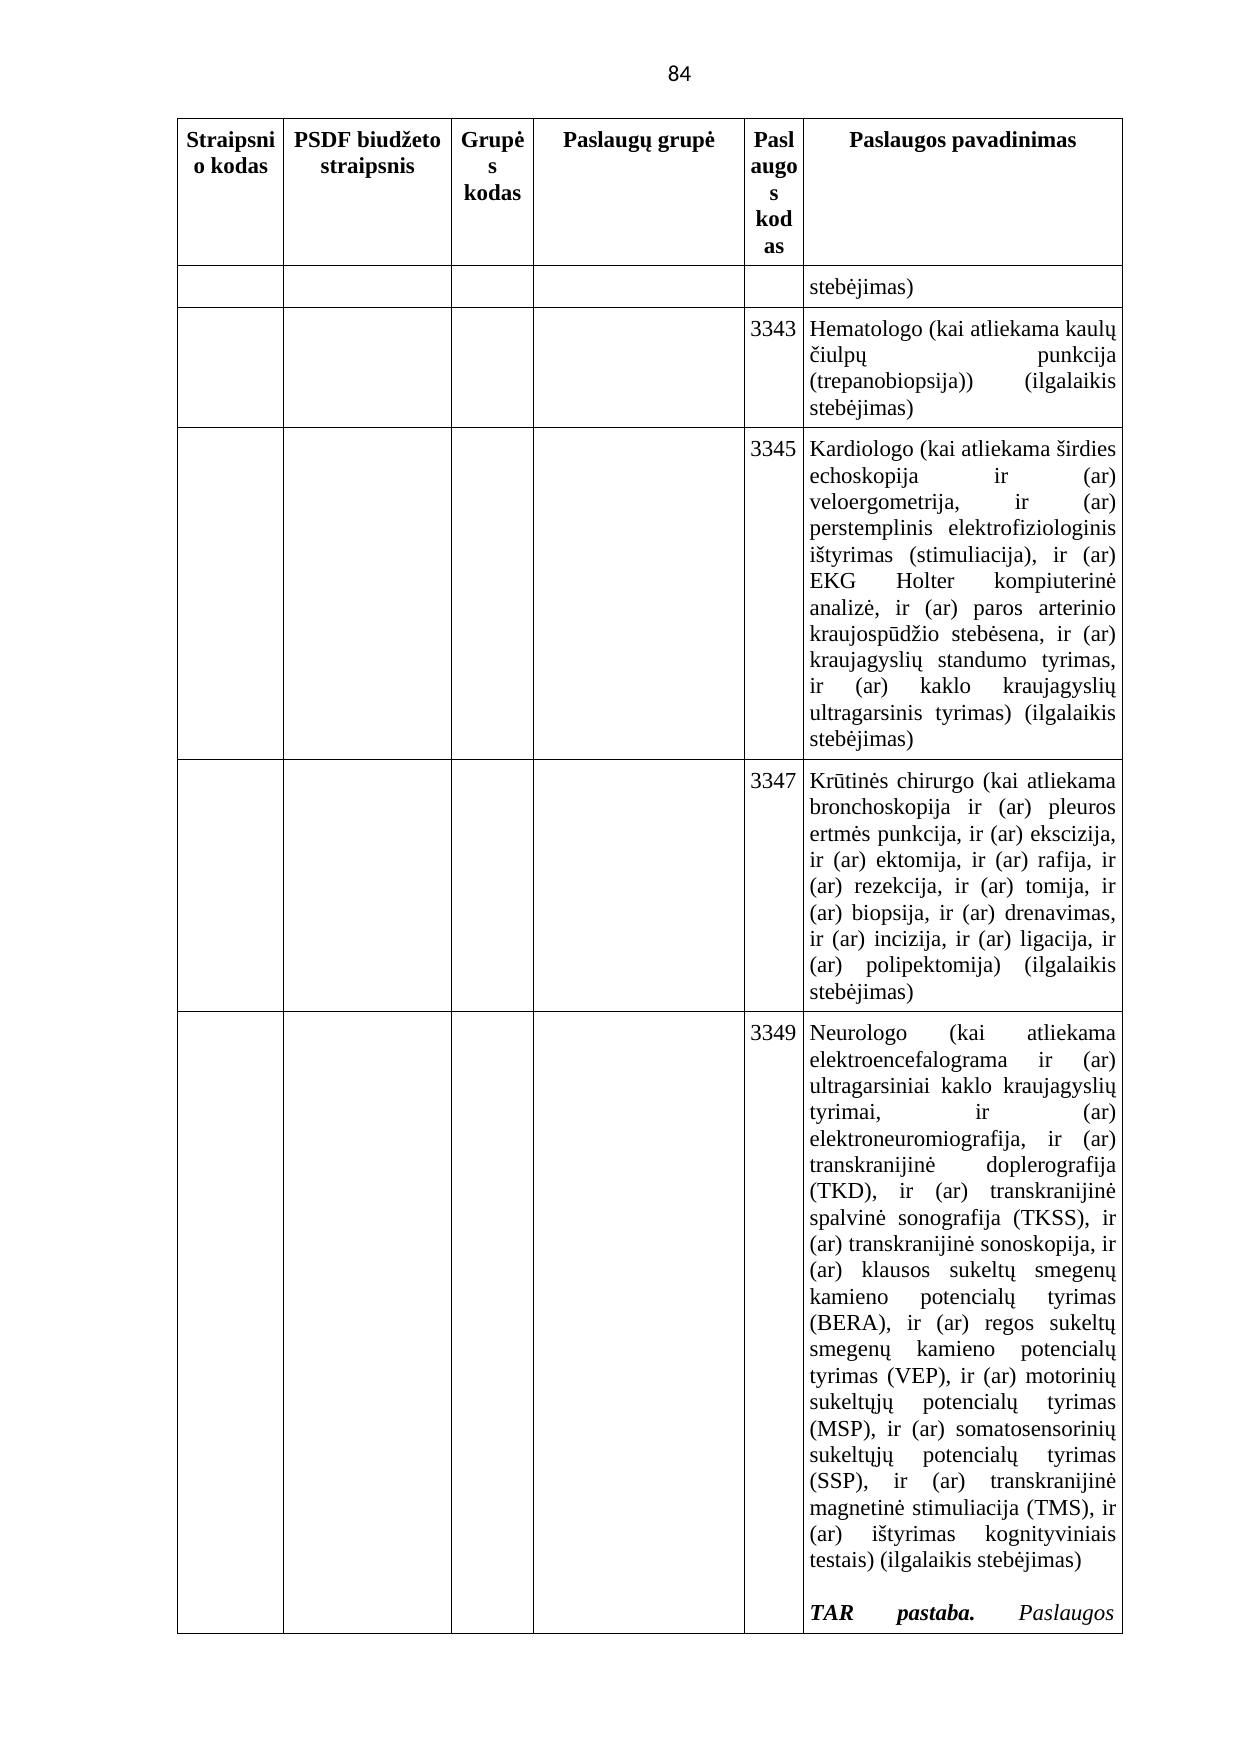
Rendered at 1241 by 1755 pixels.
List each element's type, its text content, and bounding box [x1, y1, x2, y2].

table_cell [178, 760, 283, 1011]
table_cell [284, 428, 451, 759]
table_cell Hematologo (kai atliekama kaulų čiulpų punkcija (trepanobiopsija)) (ilgalaikis stebėjimas) [804, 308, 1122, 427]
table_cell [452, 428, 533, 759]
table_cell Kardiologo (kai atliekama širdies echoskopija ir (ar) veloergometrija, ir (ar) perstemplinis elektrofiziologinis ištyrimas (stimuliacija), ir (ar) EKG Holter kompiuterinė analizė, ir (ar) paros arterinio kraujospūdžio stebėsena, ir (ar) kraujagyslių standumo tyrimas, ir (ar) kaklo kraujagyslių ultragarsinis tyrimas) (ilgalaikis stebėjimas) [804, 428, 1122, 759]
table_cell [178, 428, 283, 759]
table_header Paslaugų grupė [534, 119, 744, 265]
table_cell [284, 760, 451, 1011]
table_cell 3345 [745, 428, 803, 759]
table_header Straipsnio kodas [178, 119, 283, 265]
table_cell [534, 308, 744, 427]
table_cell [534, 428, 744, 759]
table_cell [452, 308, 533, 427]
table_cell [178, 308, 283, 427]
table_cell stebėjimas) [804, 266, 1122, 307]
table_cell [534, 760, 744, 1011]
table_cell [178, 1012, 283, 1632]
table_cell [534, 266, 744, 307]
table_cell [452, 760, 533, 1011]
table_cell [284, 266, 451, 307]
table_cell Krūtinės chirurgo (kai atliekama bronchoskopija ir (ar) pleuros ertmės punkcija, ir (ar) ekscizija, ir (ar) ektomija, ir (ar) rafija, ir (ar) rezekcija, ir (ar) tomija, ir (ar) biopsija, ir (ar) drenavimas, ir (ar) incizija, ir (ar) ligacija, ir (ar) polipektomija) (ilgalaikis stebėjimas) [804, 760, 1122, 1011]
table_cell [178, 266, 283, 307]
table_cell [452, 1012, 533, 1632]
table_header Grupės kodas [452, 119, 533, 265]
table_cell [452, 266, 533, 307]
table_cell [534, 1012, 744, 1632]
table_cell [745, 266, 803, 307]
table_cell 3347 [745, 760, 803, 1011]
table_cell 3343 [745, 308, 803, 427]
table_header Paslaugos pavadinimas [804, 119, 1122, 265]
table_cell [284, 308, 451, 427]
table_header Paslaugos kodas [745, 119, 803, 265]
table_header PSDF biudžeto straipsnis [284, 119, 451, 265]
table_cell 3349 [745, 1012, 803, 1632]
table_cell [284, 1012, 451, 1632]
table_cell Neurologo (kai atliekama elektroencefalograma ir (ar) ultragarsiniai kaklo kraujagyslių tyrimai, ir (ar) elektroneuromiografija, ir (ar) transkranijinė doplerografija (TKD), ir (ar) transkranijinė spalvinė sonografija (TKSS), ir (ar) transkranijinė sonoskopija, ir (ar) klausos sukeltų smegenų kamieno potencialų tyrimas (BERA), ir (ar) regos sukeltų smegenų kamieno potencialų tyrimas (VEP), ir (ar) motorinių sukeltųjų potencialų tyrimas (MSP), ir (ar) somatosensorinių sukeltųjų potencialų tyrimas (SSP), ir (ar) transkranijinė magnetinė stimuliacija (TMS), ir (ar) ištyrimas kognityviniais testais) (ilgalaikis stebėjimas) TAR pastaba. Paslaugos [804, 1012, 1122, 1632]
